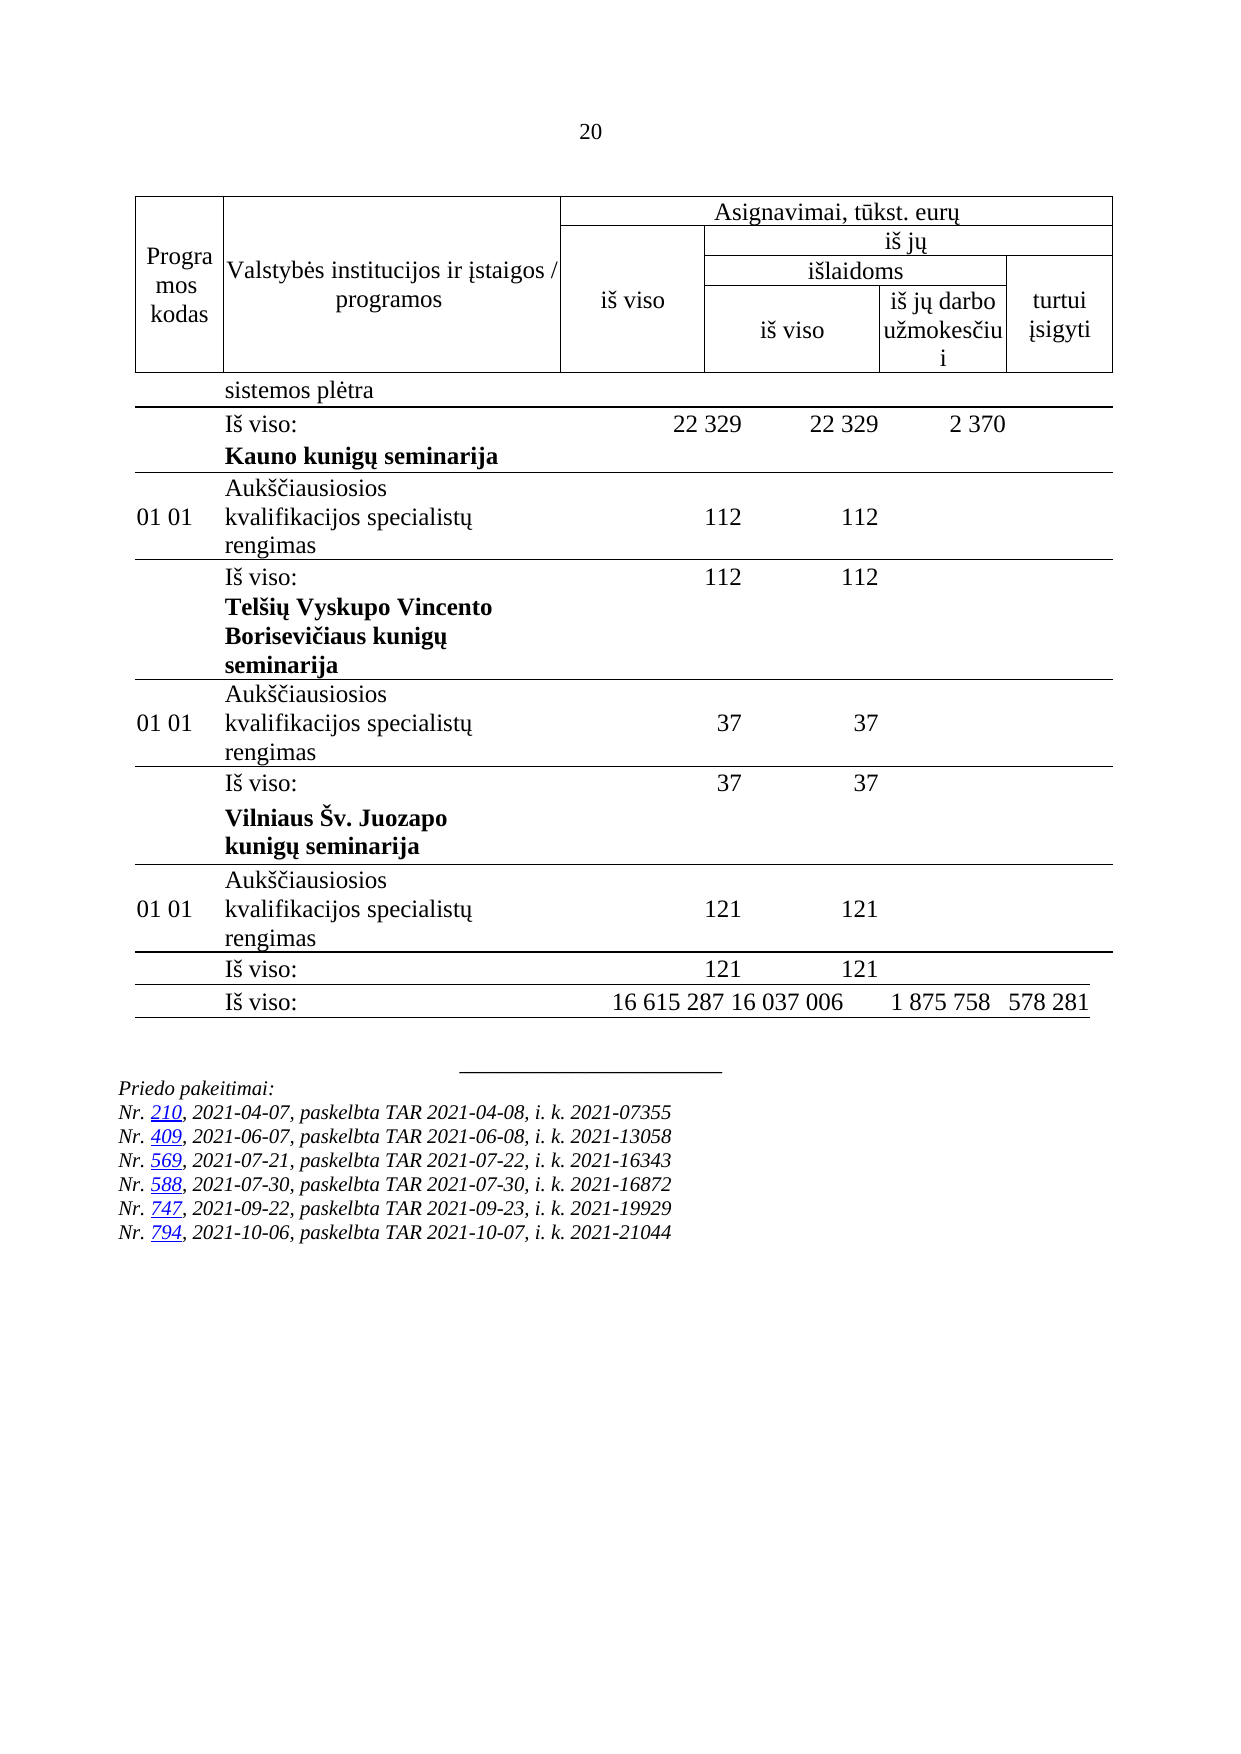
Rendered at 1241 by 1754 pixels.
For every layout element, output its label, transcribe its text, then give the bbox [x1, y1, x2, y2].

table_cell [743, 799, 879, 864]
table_cell [529, 439, 603, 472]
text Nr. 210, 2021-04-07, paskelbta TAR 2021-04-08, i. k. 2021-07355 [118, 1100, 1063, 1124]
table_cell [603, 799, 743, 864]
table_cell Telšių Vyskupo Vincento Borisevičiaus kunigų seminarija [224, 592, 529, 678]
table_cell Aukščiausiosios kvalifikacijos specialistų rengimas [224, 865, 529, 951]
table_cell [879, 799, 1007, 864]
table_cell iš jų darbo užmokesčiui [880, 286, 1006, 372]
table_cell [119, 951, 135, 984]
table_cell [603, 592, 743, 678]
table_cell [743, 373, 879, 406]
table_cell [879, 373, 1007, 406]
table_cell 22 329 [603, 408, 743, 439]
table_cell 37 [603, 680, 743, 766]
table_cell 121 [603, 865, 743, 951]
table_cell [119, 439, 135, 472]
table_cell [879, 473, 1007, 559]
table_cell [119, 406, 135, 439]
table_cell [119, 592, 135, 678]
table_cell [1007, 439, 1113, 472]
table_cell [879, 439, 1007, 472]
table_cell [119, 372, 135, 406]
table_cell Aukščiausiosios kvalifikacijos specialistų rengimas [224, 680, 529, 766]
table_cell 01 01 [135, 473, 223, 559]
text Nr. 588, 2021-07-30, paskelbta TAR 2021-07-30, i. k. 2021-16872 [118, 1172, 1063, 1196]
table_cell [743, 592, 879, 678]
table_cell [879, 680, 1007, 766]
table_cell Vilniaus Šv. Juozapo kunigų seminarija [224, 799, 529, 864]
table_cell [1007, 680, 1113, 766]
table_cell [529, 767, 603, 798]
table_cell [529, 408, 603, 439]
table_cell 121 [603, 953, 743, 984]
table_cell [1007, 592, 1113, 678]
table_cell [119, 864, 135, 951]
table_cell Iš viso: [224, 953, 529, 984]
table_header Progra mos kodas [136, 197, 223, 372]
table_cell [119, 285, 135, 372]
table_cell [119, 799, 135, 864]
table_cell [529, 953, 603, 984]
table_cell 112 [603, 560, 743, 592]
table_cell [135, 985, 223, 1017]
table_cell [135, 767, 223, 798]
table_cell [1007, 953, 1113, 984]
table_cell [1007, 408, 1113, 439]
table_cell Iš viso: [224, 985, 529, 1017]
table_cell [135, 439, 223, 472]
table_cell [1007, 799, 1113, 864]
table_cell [529, 680, 603, 766]
table_cell iš jų [705, 226, 1112, 255]
table_cell išlaidoms [705, 256, 1006, 285]
table_cell [743, 439, 879, 472]
table_cell 37 [743, 680, 879, 766]
text Nr. 794, 2021-10-06, paskelbta TAR 2021-10-07, i. k. 2021-21044 [118, 1220, 1063, 1244]
table_cell [529, 985, 561, 1017]
table_cell 1 875 758 [844, 985, 991, 1017]
table_cell [529, 799, 603, 864]
table_cell [135, 560, 223, 592]
table_cell iš viso [705, 286, 879, 372]
table_cell [119, 984, 135, 1017]
table_cell [119, 679, 135, 766]
table_cell turtui įsigyti [1007, 256, 1112, 372]
table_cell [1096, 984, 1113, 1017]
table_cell 16 615 287 [561, 985, 725, 1017]
table_cell 37 [603, 767, 743, 798]
table_cell Aukščiausiosios kvalifikacijos specialistų rengimas [224, 473, 529, 559]
text _____________________ [118, 1047, 1063, 1076]
table_cell 37 [743, 767, 879, 798]
table_cell 121 [743, 953, 879, 984]
table_cell [529, 373, 603, 406]
table_cell [135, 408, 223, 439]
table_cell [1007, 473, 1113, 559]
table_cell [135, 799, 223, 864]
table_cell [879, 560, 1007, 592]
table_cell 16 037 006 [725, 985, 844, 1017]
text Priedo pakeitimai: [118, 1076, 1063, 1100]
table_cell Iš viso: [224, 767, 529, 798]
table_cell [1007, 373, 1113, 406]
table_cell [135, 953, 223, 984]
table_header Valstybės institucijos ir įstaigos / programos [224, 197, 560, 372]
table_cell [879, 865, 1007, 951]
table_cell [135, 592, 223, 678]
table_cell [603, 373, 743, 406]
table_cell Iš viso: [224, 560, 529, 592]
table_cell 112 [743, 473, 879, 559]
table_cell sistemos plėtra [224, 373, 529, 406]
table_cell 2 370 [879, 408, 1007, 439]
table_cell iš viso [561, 226, 704, 372]
table_cell 112 [603, 473, 743, 559]
table_cell [879, 767, 1007, 798]
table_cell [119, 472, 135, 559]
table_cell [119, 559, 135, 592]
table_cell [529, 865, 603, 951]
table_cell [1007, 560, 1113, 592]
text Nr. 569, 2021-07-21, paskelbta TAR 2021-07-22, i. k. 2021-16343 [118, 1148, 1063, 1172]
text Nr. 409, 2021-06-07, paskelbta TAR 2021-06-08, i. k. 2021-13058 [118, 1124, 1063, 1148]
table_header Asignavimai, tūkst. eurų [561, 197, 1112, 225]
table_cell [879, 953, 1007, 984]
text Nr. 747, 2021-09-22, paskelbta TAR 2021-09-23, i. k. 2021-19929 [118, 1196, 1063, 1220]
table_cell [529, 592, 603, 678]
table_cell [119, 225, 135, 255]
table_cell 121 [743, 865, 879, 951]
table_cell [135, 373, 223, 406]
table_cell [529, 560, 603, 592]
table_cell [119, 766, 135, 798]
table_cell [1007, 865, 1113, 951]
table_cell [879, 592, 1007, 678]
table_cell [603, 439, 743, 472]
table_cell [529, 473, 603, 559]
table_cell Kauno kunigų seminarija [224, 439, 529, 472]
table_cell Iš viso: [224, 408, 529, 439]
table_cell 578 281 [991, 985, 1090, 1017]
table_cell 112 [743, 560, 879, 592]
table_header [119, 196, 135, 225]
table_cell 01 01 [135, 865, 223, 951]
table_cell [1090, 984, 1096, 1017]
table_cell [1007, 767, 1113, 798]
table_cell 01 01 [135, 680, 223, 766]
table_cell [119, 255, 135, 285]
table_cell 22 329 [743, 408, 879, 439]
